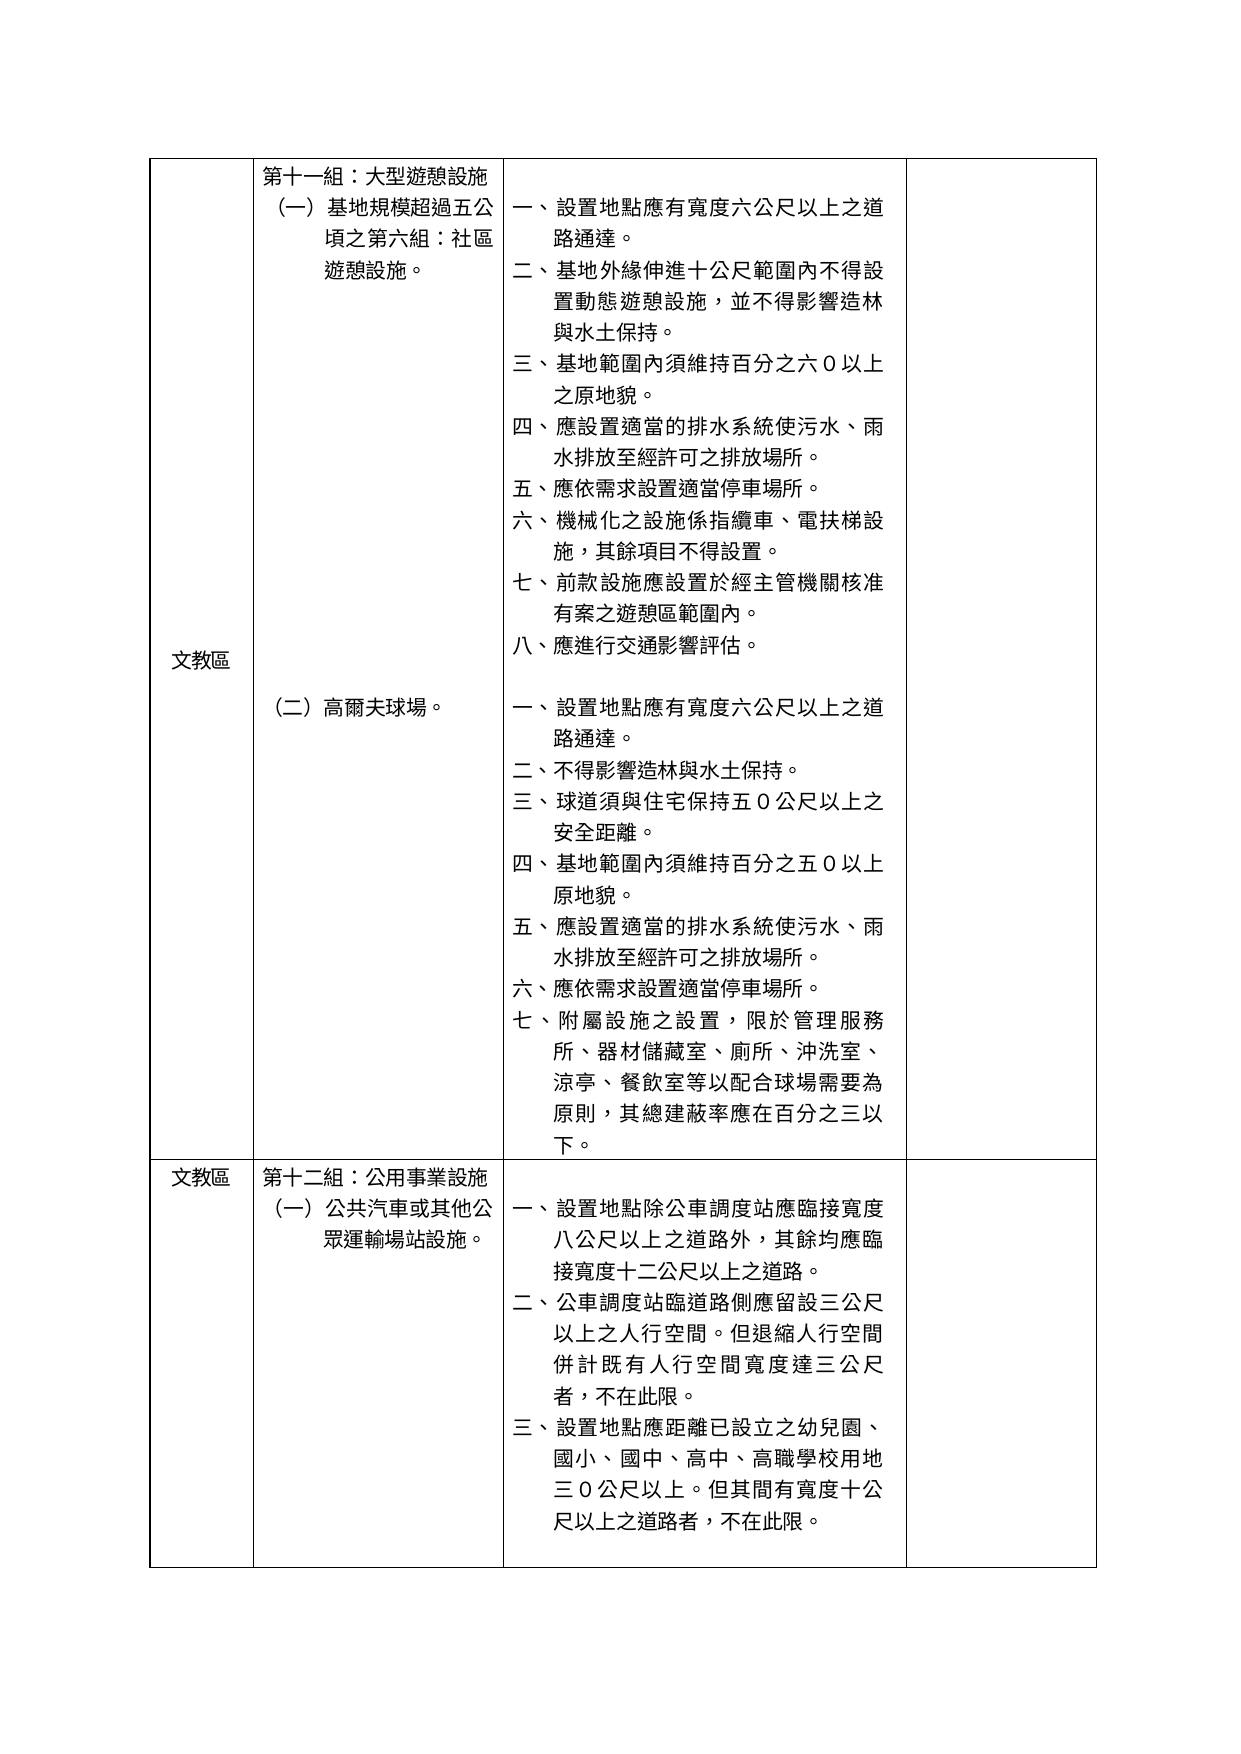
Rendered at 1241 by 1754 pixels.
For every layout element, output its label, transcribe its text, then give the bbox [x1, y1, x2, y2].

table_cell 文教區 [151, 159, 253, 1159]
table_cell 第十一組：大型遊憩設施 （一）基地規模超過五公頃之第六組：社區遊憩設施。 （二）高爾夫球場。 [254, 159, 503, 1159]
table_cell 一、設置地點應有寬度六公尺以上之道路通達。 二、基地外緣伸進十公尺範圍內不得設置動態遊憩設施，並不得影響造林與水土保持。 三、基地範圍內須維持百分之六０以上之原地貌。 四、應設置適當的排水系統使污水、雨水排放至經許可之排放場所。 五、應依需求設置適當停車場所。 六、機械化之設施係指纜車、電扶梯設施，其餘項目不得設置。 七、前款設施應設置於經主管機關核准有案之遊憩區範圍內。 八、應進行交通影響評估。 一、設置地點應有寬度六公尺以上之道路通達。 二、不得影響造林與水土保持。 三、球道須與住宅保持五０公尺以上之安全距離。 四、基地範圍內須維持百分之五０以上原地貌。 五、應設置適當的排水系統使污水、雨水排放至經許可之排放場所。 六、應依需求設置適當停車場所。 七、附屬設施之設置，限於管理服務所、器材儲藏室、廁所、沖洗室、涼亭、餐飲室等以配合球場需要為原則，其總建蔽率應在百分之三以下。 [504, 159, 906, 1159]
table_cell 第十二組：公用事業設施 （一）公共汽車或其他公眾運輸場站設施。 [254, 1160, 503, 1567]
table_cell [907, 159, 1096, 1159]
table_cell 文教區 [151, 1160, 253, 1567]
table_cell [907, 1160, 1096, 1567]
table_cell 一、設置地點除公車調度站應臨接寬度八公尺以上之道路外，其餘均應臨接寬度十二公尺以上之道路。 二、公車調度站臨道路側應留設三公尺以上之人行空間。但退縮人行空間併計既有人行空間寬度達三公尺者，不在此限。 三、設置地點應距離已設立之幼兒園、國小、國中、高中、高職學校用地三０公尺以上。但其間有寬度十公尺以上之道路者，不在此限。 [504, 1160, 906, 1567]
